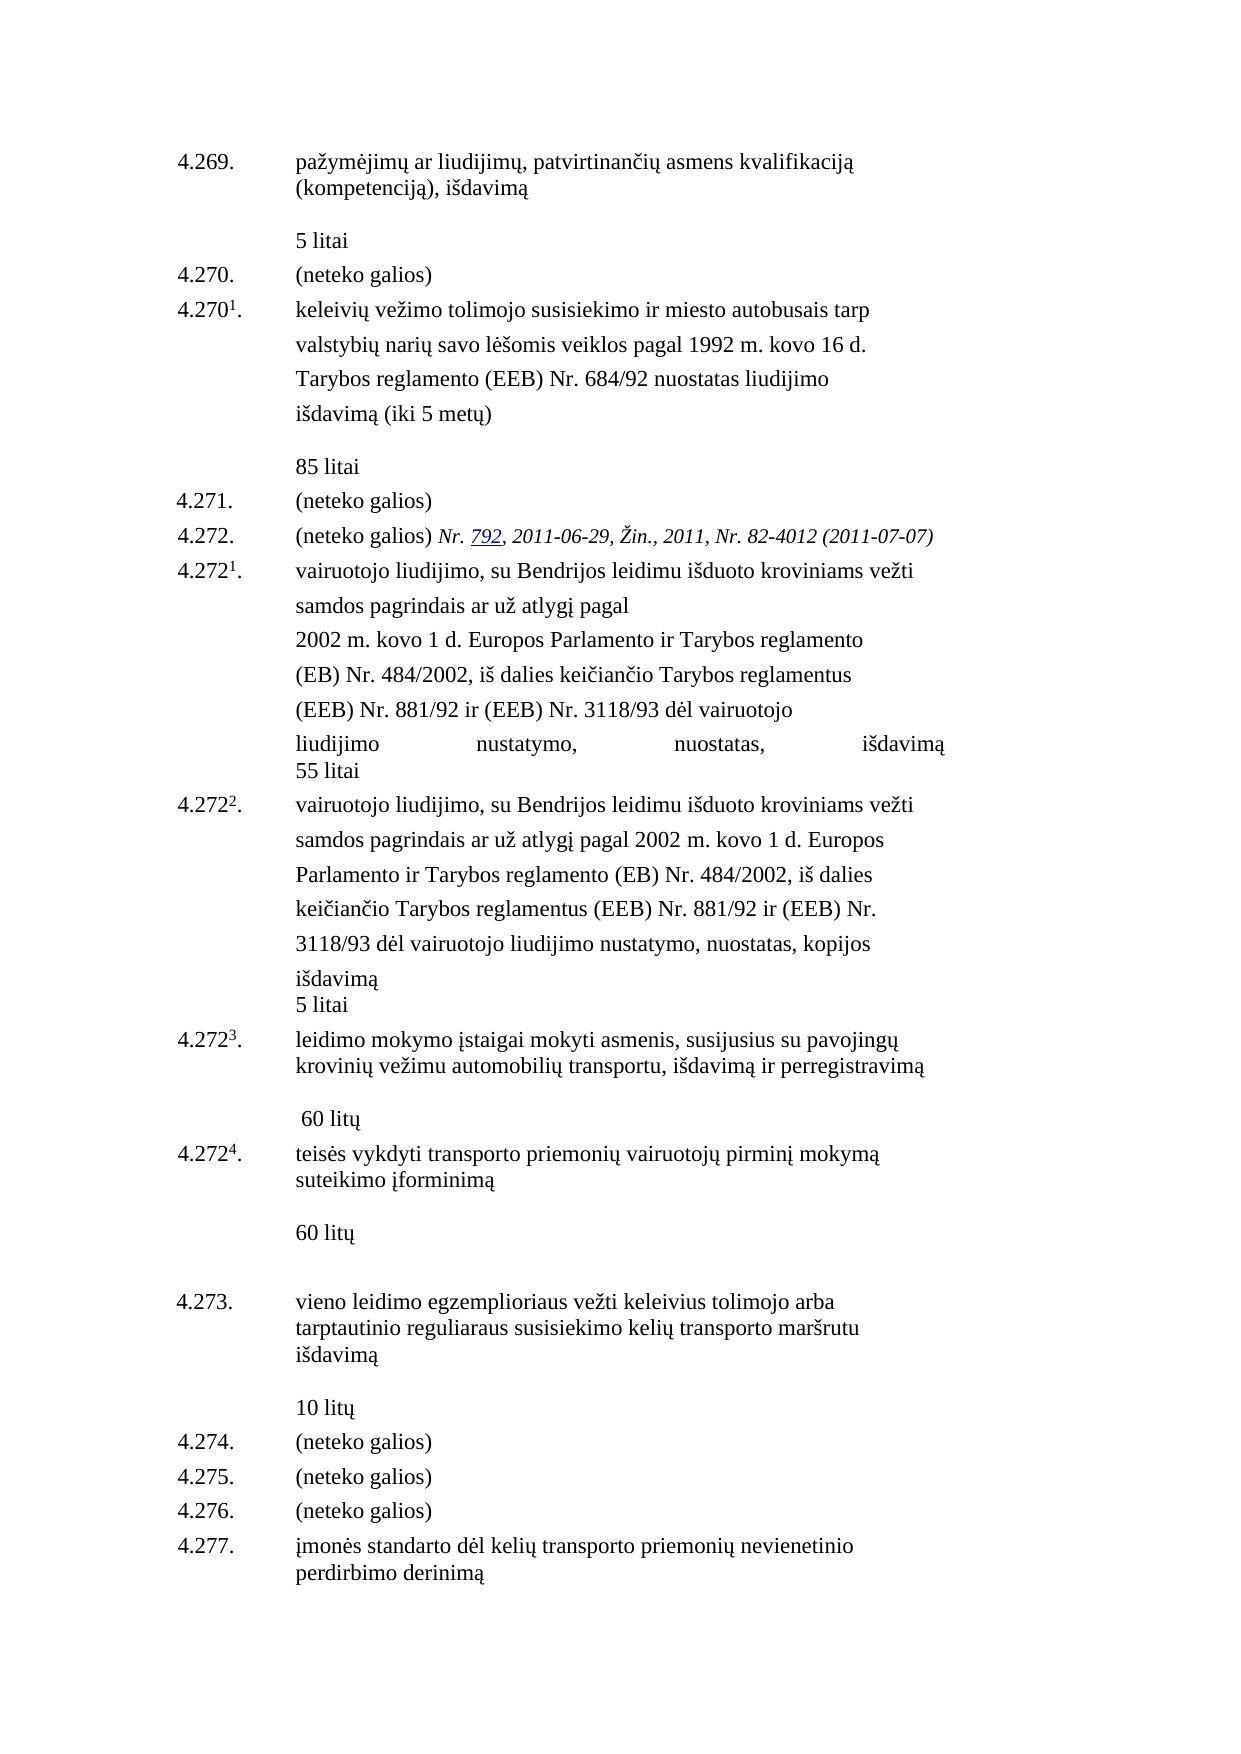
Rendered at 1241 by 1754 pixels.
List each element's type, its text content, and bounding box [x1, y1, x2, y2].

text Parlamento ir Tarybos reglamento (EB) Nr. 484/2002, iš dalies [177, 861, 945, 887]
text valstybių narių savo lėšomis veiklos pagal 1992 m. kovo 16 d. [177, 331, 1122, 357]
text 4.2722. vairuotojo liudijimo, su Bendrijos leidimu išduoto kroviniams vežti [177, 791, 945, 818]
text keičiančio Tarybos reglamentus (EEB) Nr. 881/92 ir (EEB) Nr. [177, 896, 945, 922]
subtitle liudijimo nustatymo, nuostatas, išdavimą 55 litai [177, 730, 945, 783]
text 4.2723. leidimo mokymo įstaigai mokyti asmenis, susijusius su pavojingų krovinių vežimu automobilių transportu, išdavimą ir perregistravimą 60 litų [177, 1026, 930, 1131]
text 4.270. (neteko galios) [177, 261, 945, 288]
text 3118/93 dėl vairuotojo liudijimo nustatymo, nuostatas, kopijos [177, 930, 945, 957]
text 4.273. vieno leidimo egzemplioriaus vežti keleivius tolimojo arba tarptautinio reguliaraus susisiekimo kelių transporto maršrutu išdavimą 10 litų [176, 1288, 945, 1420]
subtitle 2002 m. kovo 1 d. Europos Parlamento ir Tarybos reglamento [177, 626, 945, 653]
text 4.269. pažymėjimų ar liudijimų, patvirtinančių asmens kvalifikaciją (kompetenciją), išdavimą 5 litai [177, 148, 945, 253]
subtitle 4.2721. vairuotojo liudijimo, su Bendrijos leidimu išduoto kroviniams vežti [177, 557, 945, 583]
text 4.2701. keleivių vežimo tolimojo susisiekimo ir miesto autobusais tarp [177, 296, 1122, 322]
text 4.275. (neteko galios) [177, 1463, 945, 1489]
text 4.271. (neteko galios) [176, 488, 945, 514]
subtitle (EEB) Nr. 881/92 ir (EEB) Nr. 3118/93 dėl vairuotojo [177, 696, 945, 722]
text samdos pagrindais ar už atlygį pagal 2002 m. kovo 1 d. Europos [177, 826, 945, 852]
subtitle samdos pagrindais ar už atlygį pagal [177, 592, 945, 618]
subtitle (EB) Nr. 484/2002, iš dalies keičiančio Tarybos reglamentus [177, 661, 945, 687]
text 4.272. (neteko galios) Nr. 792, 2011-06-29, Žin., 2011, Nr. 82-4012 (2011-07-07) [177, 522, 945, 549]
text išdavimą (iki 5 metų) 85 litai [295, 400, 945, 479]
text 4.276. (neteko galios) [177, 1498, 945, 1524]
text išdavimą 5 litai [177, 965, 945, 1018]
text 4.274. (neteko galios) [177, 1428, 945, 1454]
text Tarybos reglamento (EEB) Nr. 684/92 nuostatas liudijimo [177, 366, 1122, 392]
text 4.277. įmonės standarto dėl kelių transporto priemonių nevienetinio perdirbimo derinimą [177, 1532, 930, 1585]
text 4.2724. teisės vykdyti transporto priemonių vairuotojų pirminį mokymą suteikimo įforminimą 60 litų [177, 1140, 930, 1245]
